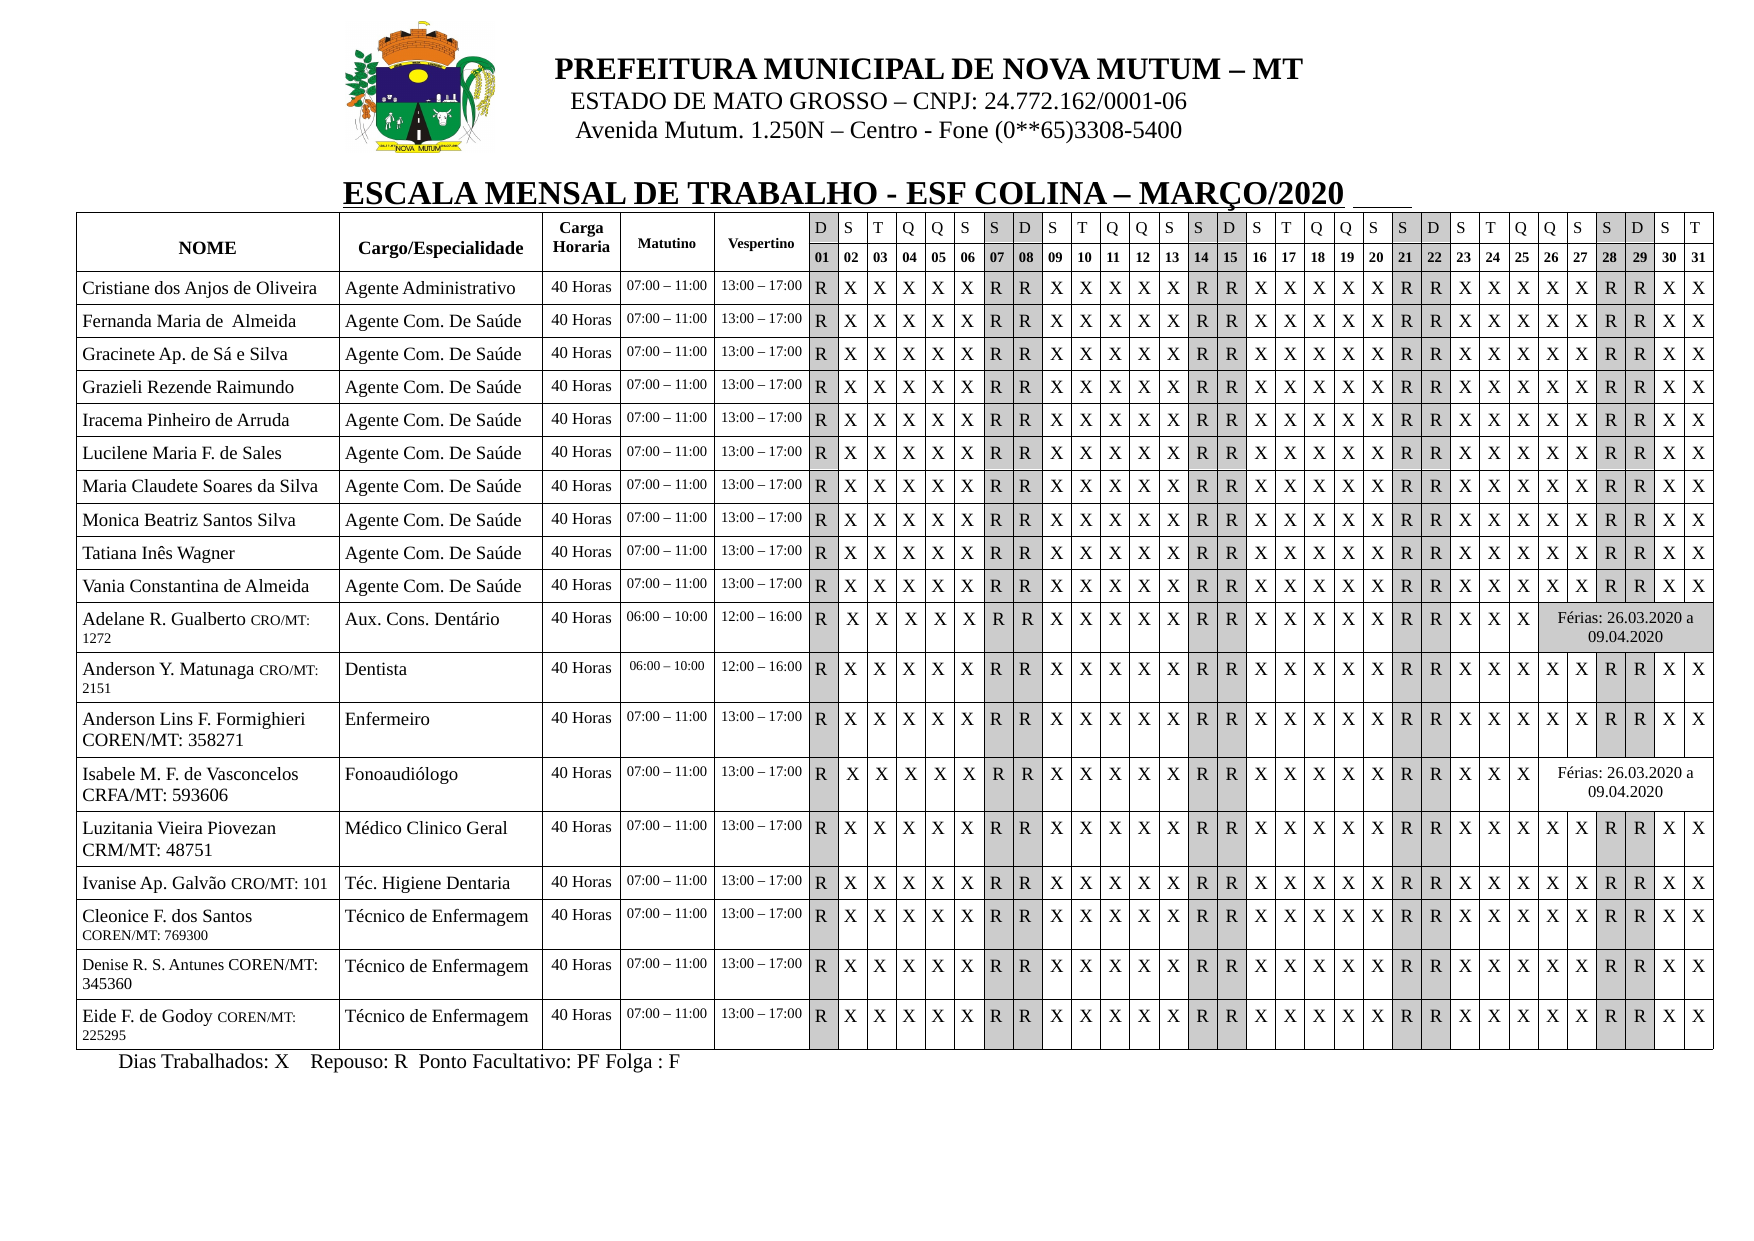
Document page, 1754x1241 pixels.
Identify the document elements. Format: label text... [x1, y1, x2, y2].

table_cell X [1043, 371, 1071, 403]
table_cell Grazieli Rezende Raimundo [77, 371, 339, 403]
table_header S [985, 213, 1013, 242]
table_cell R [985, 404, 1013, 436]
table_cell 40 Horas [543, 371, 620, 403]
table_cell X [1364, 570, 1392, 602]
table_cell X [1364, 305, 1392, 337]
table_cell R [1597, 900, 1625, 949]
table_cell X [1072, 900, 1100, 949]
table_cell X [926, 537, 954, 569]
table_cell X [926, 867, 954, 899]
table_cell X [955, 537, 984, 569]
table_cell X [1451, 338, 1479, 370]
table_cell R [1626, 570, 1654, 602]
table_cell X [1655, 1000, 1684, 1049]
table_cell R [810, 570, 838, 602]
table_cell 28 [1597, 244, 1625, 271]
table_cell 07:00 – 11:00 [621, 504, 714, 536]
table_cell X [1539, 900, 1567, 949]
table_cell X [1364, 471, 1392, 503]
table_cell X [1043, 504, 1071, 536]
table_cell X [955, 950, 984, 999]
table_cell X [1305, 570, 1334, 602]
table_cell X [1335, 900, 1363, 949]
table_cell X [1247, 537, 1275, 569]
table_cell X [1364, 703, 1392, 757]
table_cell R [1393, 504, 1421, 536]
table_cell X [955, 371, 984, 403]
table_cell X [1247, 950, 1275, 999]
table_cell R [810, 900, 838, 949]
table_cell X [1305, 900, 1334, 949]
table_cell X [897, 603, 925, 652]
table_cell X [1335, 272, 1363, 304]
table_cell X [1539, 404, 1567, 436]
table_cell X [1364, 371, 1392, 403]
table_cell X [1480, 703, 1509, 757]
table_cell R [1393, 758, 1421, 811]
table_cell Enfermeiro [340, 703, 542, 757]
table_cell X [1101, 471, 1129, 503]
table_cell X [1276, 471, 1304, 503]
table_cell X [1043, 305, 1071, 337]
table_cell R [810, 537, 838, 569]
table_cell X [1451, 371, 1479, 403]
table_cell R [1218, 570, 1246, 602]
table_cell X [1072, 812, 1100, 866]
table_cell X [1101, 537, 1129, 569]
table_cell X [1480, 812, 1509, 866]
table_cell R [1189, 272, 1217, 304]
table_cell X [1655, 305, 1684, 337]
table_cell R [1218, 537, 1246, 569]
table_cell X [1072, 437, 1100, 469]
table_cell X [926, 471, 954, 503]
table_cell X [1335, 653, 1363, 702]
table_cell X [1335, 570, 1363, 602]
table_cell X [1160, 404, 1188, 436]
table_cell X [1276, 504, 1304, 536]
table_cell R [1189, 603, 1217, 652]
table_cell X [1276, 758, 1304, 811]
table_cell 13:00 – 17:00 [715, 867, 809, 899]
table_cell X [955, 812, 984, 866]
table_header D [1422, 213, 1450, 242]
table_cell R [1189, 1000, 1217, 1049]
table_cell R [1626, 900, 1654, 949]
table_cell X [1655, 570, 1684, 602]
table_cell 18 [1305, 244, 1334, 271]
table_cell R [810, 404, 838, 436]
table_cell X [839, 603, 867, 652]
table_cell R [1393, 537, 1421, 569]
table_cell R [985, 537, 1013, 569]
table_cell R [1597, 471, 1625, 503]
table_cell R [1393, 812, 1421, 866]
table_cell X [1685, 950, 1713, 999]
table_cell X [1510, 371, 1538, 403]
table_cell X [1480, 653, 1509, 702]
table_cell X [1539, 338, 1567, 370]
table_header Carga Horaria [543, 213, 620, 271]
table_cell X [839, 471, 867, 503]
table_cell X [1480, 570, 1509, 602]
table_cell X [1451, 703, 1479, 757]
table_cell X [1101, 603, 1129, 652]
table_cell R [1189, 504, 1217, 536]
table_cell X [1364, 758, 1392, 811]
table_cell X [1480, 900, 1509, 949]
table_cell R [1189, 404, 1217, 436]
table_cell R [1218, 272, 1246, 304]
table_cell X [1276, 950, 1304, 999]
table_cell X [1539, 703, 1567, 757]
table_cell R [1626, 371, 1654, 403]
table_cell 13:00 – 17:00 [715, 758, 809, 811]
table_cell X [1510, 1000, 1538, 1049]
table_cell R [1597, 703, 1625, 757]
table_cell X [926, 570, 954, 602]
table_cell R [810, 703, 838, 757]
table_cell X [1160, 437, 1188, 469]
table_cell 04 [897, 244, 925, 271]
table_header Q [926, 213, 954, 242]
table_cell X [1305, 404, 1334, 436]
table_cell Isabele M. F. de Vasconcelos CRFA/MT: 593606 [77, 758, 339, 811]
table_cell X [1335, 758, 1363, 811]
table_cell X [1043, 867, 1071, 899]
table_cell R [1189, 867, 1217, 899]
table_cell 13:00 – 17:00 [715, 1000, 809, 1049]
table_cell R [1014, 537, 1042, 569]
table_cell R [1014, 703, 1042, 757]
table_cell X [1043, 900, 1071, 949]
table_cell R [810, 812, 838, 866]
table_cell X [1305, 471, 1334, 503]
table_cell Maria Claudete Soares da Silva [77, 471, 339, 503]
table_cell 14 [1189, 244, 1217, 271]
table_header S [1568, 213, 1596, 242]
table_cell X [1335, 404, 1363, 436]
table_cell R [1014, 758, 1042, 811]
table_cell X [1043, 471, 1071, 503]
table_cell R [985, 900, 1013, 949]
table_cell X [1160, 537, 1188, 569]
table_cell 01 [810, 244, 838, 271]
table_cell R [1218, 653, 1246, 702]
table_cell X [839, 404, 867, 436]
table_cell X [868, 867, 896, 899]
table_cell X [897, 305, 925, 337]
table_cell R [810, 758, 838, 811]
table_cell X [1510, 812, 1538, 866]
table_cell X [1276, 437, 1304, 469]
table_cell 13:00 – 17:00 [715, 404, 809, 436]
table_cell R [1189, 338, 1217, 370]
table_cell X [839, 537, 867, 569]
table_cell X [1568, 272, 1596, 304]
table_cell R [1597, 504, 1625, 536]
table_cell X [1247, 471, 1275, 503]
table_cell X [868, 537, 896, 569]
table_cell 40 Horas [543, 537, 620, 569]
table_cell R [985, 504, 1013, 536]
table_cell X [1451, 437, 1479, 469]
table_cell Técnico de Enfermagem [340, 1000, 542, 1049]
table_cell X [1043, 404, 1071, 436]
table_cell X [1101, 504, 1129, 536]
table_cell R [1189, 371, 1217, 403]
table_cell R [1014, 272, 1042, 304]
table_cell X [1130, 703, 1159, 757]
table_cell 13:00 – 17:00 [715, 272, 809, 304]
table_cell Téc. Higiene Dentaria [340, 867, 542, 899]
table_cell X [1685, 570, 1713, 602]
table_cell X [1480, 603, 1509, 652]
table_cell X [868, 305, 896, 337]
table_cell R [1597, 437, 1625, 469]
table_cell X [1160, 900, 1188, 949]
table_cell 40 Horas [543, 504, 620, 536]
table_cell X [839, 371, 867, 403]
table_cell X [1335, 703, 1363, 757]
table_cell X [1072, 537, 1100, 569]
table_cell Agente Com. De Saúde [340, 437, 542, 469]
table_cell Férias: 26.03.2020 a 09.04.2020 [1539, 758, 1713, 811]
table_cell X [1160, 867, 1188, 899]
table_cell R [1218, 812, 1246, 866]
table_cell X [839, 812, 867, 866]
table_cell R [810, 653, 838, 702]
table_cell X [1480, 338, 1509, 370]
table_cell R [985, 272, 1013, 304]
table_cell X [1451, 272, 1479, 304]
table_cell X [868, 404, 896, 436]
table_cell 40 Horas [543, 950, 620, 999]
table_cell 40 Horas [543, 900, 620, 949]
table_cell 07:00 – 11:00 [621, 537, 714, 569]
table_cell X [1276, 603, 1304, 652]
table_cell R [1422, 338, 1450, 370]
table_cell Monica Beatriz Santos Silva [77, 504, 339, 536]
table_cell X [1480, 867, 1509, 899]
table_cell 07:00 – 11:00 [621, 305, 714, 337]
table_cell R [1597, 305, 1625, 337]
table_cell X [1072, 570, 1100, 602]
table_cell X [1685, 504, 1713, 536]
table_cell R [1597, 1000, 1625, 1049]
table_cell R [1393, 703, 1421, 757]
table_cell R [1422, 437, 1450, 469]
table_cell R [1422, 758, 1450, 811]
table_cell 13:00 – 17:00 [715, 570, 809, 602]
table_header S [839, 213, 867, 242]
table_cell X [839, 950, 867, 999]
table_cell R [1626, 703, 1654, 757]
table_cell 13:00 – 17:00 [715, 338, 809, 370]
table_header Q [897, 213, 925, 242]
table_cell X [897, 437, 925, 469]
table_cell 09 [1043, 244, 1071, 271]
table_cell R [985, 703, 1013, 757]
table_cell X [1451, 537, 1479, 569]
table_cell Luzitania Vieira Piovezan CRM/MT: 48751 [77, 812, 339, 866]
table_cell X [1160, 471, 1188, 503]
table_cell X [1364, 900, 1392, 949]
table_cell R [1422, 504, 1450, 536]
table_cell R [1014, 437, 1042, 469]
table_cell X [1101, 338, 1129, 370]
table_cell 02 [839, 244, 867, 271]
table_cell X [1364, 504, 1392, 536]
table_cell X [839, 570, 867, 602]
table_cell X [1510, 653, 1538, 702]
table_cell X [1276, 812, 1304, 866]
table_cell X [1685, 703, 1713, 757]
table_cell 40 Horas [543, 338, 620, 370]
table_cell X [1655, 812, 1684, 866]
table_cell R [1597, 570, 1625, 602]
table_cell X [1568, 703, 1596, 757]
table_cell 12:00 – 16:00 [715, 653, 809, 702]
table_cell X [1685, 537, 1713, 569]
table_cell X [1539, 570, 1567, 602]
table_cell X [1101, 371, 1129, 403]
table_cell X [1568, 404, 1596, 436]
table_cell X [1480, 305, 1509, 337]
table_cell R [810, 338, 838, 370]
table_cell R [1422, 603, 1450, 652]
table_cell R [1393, 371, 1421, 403]
table_cell X [955, 1000, 984, 1049]
table_cell R [985, 305, 1013, 337]
table_cell X [1072, 603, 1100, 652]
table_cell X [897, 504, 925, 536]
table_cell X [1072, 758, 1100, 811]
table_cell Fonoaudiólogo [340, 758, 542, 811]
table_cell R [1393, 437, 1421, 469]
table_cell 11 [1101, 244, 1129, 271]
table_cell X [1305, 867, 1334, 899]
table_header S [1597, 213, 1625, 242]
table_cell X [1480, 1000, 1509, 1049]
table_cell X [1130, 338, 1159, 370]
table_cell R [1393, 570, 1421, 602]
table_cell X [1364, 272, 1392, 304]
table_cell 13:00 – 17:00 [715, 812, 809, 866]
table_cell R [1218, 867, 1246, 899]
table_cell R [1218, 900, 1246, 949]
table_cell Adelane R. Gualberto CRO/MT: 1272 [77, 603, 339, 652]
table_cell R [1626, 653, 1654, 702]
table_cell X [897, 900, 925, 949]
table_cell R [1218, 404, 1246, 436]
table_cell 07:00 – 11:00 [621, 471, 714, 503]
table_cell X [839, 1000, 867, 1049]
table_cell R [1014, 471, 1042, 503]
table_cell X [1568, 338, 1596, 370]
table_cell X [1685, 471, 1713, 503]
table_cell X [839, 758, 867, 811]
table_cell X [1247, 570, 1275, 602]
table_cell 07:00 – 11:00 [621, 950, 714, 999]
table_cell X [1130, 653, 1159, 702]
table_cell 40 Horas [543, 471, 620, 503]
table_cell X [1160, 1000, 1188, 1049]
table_cell X [1160, 703, 1188, 757]
table_cell X [1072, 305, 1100, 337]
table_header T [1480, 213, 1509, 242]
table_cell Férias: 26.03.2020 a 09.04.2020 [1539, 603, 1713, 652]
table_cell R [1218, 338, 1246, 370]
table_cell X [926, 900, 954, 949]
table_cell X [1451, 950, 1479, 999]
table_cell 07:00 – 11:00 [621, 272, 714, 304]
table_cell Agente Com. De Saúde [340, 305, 542, 337]
table_cell Denise R. S. Antunes COREN/MT: 345360 [77, 950, 339, 999]
table_cell X [897, 1000, 925, 1049]
table_header Q [1539, 213, 1567, 242]
table_cell X [1072, 703, 1100, 757]
table_cell X [1072, 338, 1100, 370]
table_cell R [1422, 1000, 1450, 1049]
table_cell Agente Com. De Saúde [340, 471, 542, 503]
table_cell X [1305, 504, 1334, 536]
table_cell X [1247, 703, 1275, 757]
table_cell X [1043, 570, 1071, 602]
table_cell 12:00 – 16:00 [715, 603, 809, 652]
table_cell X [1247, 272, 1275, 304]
table_header Q [1130, 213, 1159, 242]
table_cell 21 [1393, 244, 1421, 271]
table_cell R [1597, 950, 1625, 999]
table_cell X [1160, 653, 1188, 702]
table_cell X [1510, 900, 1538, 949]
table_cell X [1364, 1000, 1392, 1049]
table_cell X [868, 900, 896, 949]
table_cell 07 [985, 244, 1013, 271]
table_cell X [1685, 272, 1713, 304]
table_cell R [1189, 653, 1217, 702]
table_cell X [1510, 404, 1538, 436]
table_cell X [1335, 603, 1363, 652]
table_cell Ivanise Ap. Galvão CRO/MT: 101 [77, 867, 339, 899]
table_cell X [955, 867, 984, 899]
table_cell X [1364, 950, 1392, 999]
table_cell 05 [926, 244, 954, 271]
table_cell X [1685, 404, 1713, 436]
table_cell X [1305, 437, 1334, 469]
table_cell X [1335, 950, 1363, 999]
table_cell X [1160, 504, 1188, 536]
table_cell R [1189, 471, 1217, 503]
table_cell R [1393, 305, 1421, 337]
table_cell X [897, 867, 925, 899]
table_cell 06:00 – 10:00 [621, 603, 714, 652]
table_cell R [1422, 404, 1450, 436]
table_cell X [1160, 272, 1188, 304]
table_cell R [1626, 504, 1654, 536]
table_cell X [868, 653, 896, 702]
table_cell 07:00 – 11:00 [621, 437, 714, 469]
table_cell X [1364, 867, 1392, 899]
table_cell R [1422, 867, 1450, 899]
table_cell R [810, 437, 838, 469]
table_cell R [1014, 371, 1042, 403]
table_cell X [1539, 812, 1567, 866]
table_cell X [1510, 867, 1538, 899]
table_cell X [1305, 1000, 1334, 1049]
table_cell X [1305, 653, 1334, 702]
table_cell R [810, 471, 838, 503]
table_cell X [1043, 703, 1071, 757]
table_cell R [985, 758, 1013, 811]
table_cell X [897, 653, 925, 702]
table_cell R [1422, 305, 1450, 337]
table_cell X [926, 371, 954, 403]
table_cell X [1276, 272, 1304, 304]
table_cell X [1247, 812, 1275, 866]
table_cell X [1510, 603, 1538, 652]
table_cell R [1014, 570, 1042, 602]
table_cell X [1072, 404, 1100, 436]
table_cell X [1072, 272, 1100, 304]
table_cell X [1247, 900, 1275, 949]
table_cell Agente Com. De Saúde [340, 504, 542, 536]
table_cell X [1247, 867, 1275, 899]
table_cell X [1364, 404, 1392, 436]
table_cell X [1130, 504, 1159, 536]
table_cell R [1014, 504, 1042, 536]
table_cell X [1043, 537, 1071, 569]
table_cell R [1189, 758, 1217, 811]
table_cell Iracema Pinheiro de Arruda [77, 404, 339, 436]
table_cell X [926, 272, 954, 304]
table_cell X [868, 272, 896, 304]
table_cell 40 Horas [543, 570, 620, 602]
table_cell 07:00 – 11:00 [621, 404, 714, 436]
table_cell R [1218, 703, 1246, 757]
table_cell X [1451, 653, 1479, 702]
table_header D [1218, 213, 1246, 242]
table_header Cargo/Especialidade [340, 213, 542, 271]
table_cell X [926, 603, 954, 652]
table_cell R [1218, 437, 1246, 469]
table_cell X [1160, 603, 1188, 652]
table_cell X [1451, 471, 1479, 503]
table_cell X [1539, 537, 1567, 569]
table_cell X [839, 867, 867, 899]
table_cell R [1597, 537, 1625, 569]
table_header S [1189, 213, 1217, 242]
table_cell 13:00 – 17:00 [715, 537, 809, 569]
table_cell 06 [955, 244, 984, 271]
table_cell X [1568, 653, 1596, 702]
table_cell X [1160, 570, 1188, 602]
table_cell 13:00 – 17:00 [715, 371, 809, 403]
table_cell X [1130, 471, 1159, 503]
table_header S [1451, 213, 1479, 242]
table_cell X [955, 758, 984, 811]
table_cell X [839, 272, 867, 304]
table_cell X [1364, 812, 1392, 866]
table_cell X [1247, 404, 1275, 436]
table_cell R [985, 570, 1013, 602]
table_cell X [1043, 338, 1071, 370]
table_cell 06:00 – 10:00 [621, 653, 714, 702]
table_cell 20 [1364, 244, 1392, 271]
table_cell R [1014, 900, 1042, 949]
table_cell X [1480, 371, 1509, 403]
table_cell R [1393, 603, 1421, 652]
table_header D [1626, 213, 1654, 242]
table_header S [955, 213, 984, 242]
table_cell 07:00 – 11:00 [621, 812, 714, 866]
table_cell R [1422, 900, 1450, 949]
table_cell X [1539, 437, 1567, 469]
table_cell X [1072, 504, 1100, 536]
table_cell 22 [1422, 244, 1450, 271]
table_cell 12 [1130, 244, 1159, 271]
table_cell 40 Horas [543, 272, 620, 304]
table_cell R [1014, 950, 1042, 999]
table_cell R [1626, 812, 1654, 866]
table_cell X [1568, 950, 1596, 999]
table_cell 13:00 – 17:00 [715, 437, 809, 469]
table_cell R [810, 950, 838, 999]
table_cell 17 [1276, 244, 1304, 271]
table_cell X [1335, 1000, 1363, 1049]
table_cell X [868, 371, 896, 403]
table_cell X [1043, 272, 1071, 304]
table_cell X [1305, 812, 1334, 866]
table_cell 07:00 – 11:00 [621, 338, 714, 370]
table_cell R [810, 371, 838, 403]
table_cell R [985, 471, 1013, 503]
table_cell R [1189, 703, 1217, 757]
table_cell X [1305, 603, 1334, 652]
text ESCALA MENSAL DE TRABALHO - ESF COLINA – MARÇO/2020 [118, 173, 1636, 212]
table_cell R [810, 305, 838, 337]
table_cell R [1393, 867, 1421, 899]
table_cell X [897, 758, 925, 811]
table_cell Fernanda Maria de Almeida [77, 305, 339, 337]
table_cell Agente Com. De Saúde [340, 537, 542, 569]
table_cell Gracinete Ap. de Sá e Silva [77, 338, 339, 370]
table_header S [1655, 213, 1684, 242]
table_cell 13 [1160, 244, 1188, 271]
table_cell R [1218, 758, 1246, 811]
table_cell X [955, 703, 984, 757]
table_cell X [926, 812, 954, 866]
table_cell R [1393, 1000, 1421, 1049]
table_cell X [1072, 1000, 1100, 1049]
table_cell R [1189, 537, 1217, 569]
table_cell X [839, 305, 867, 337]
table_cell 13:00 – 17:00 [715, 471, 809, 503]
table_cell R [1626, 404, 1654, 436]
table_cell X [1451, 758, 1479, 811]
table_header S [1160, 213, 1188, 242]
table_cell X [1130, 603, 1159, 652]
table_cell X [1130, 950, 1159, 999]
table_cell X [1072, 653, 1100, 702]
table_cell X [1305, 950, 1334, 999]
table_cell 07:00 – 11:00 [621, 1000, 714, 1049]
table_cell R [1597, 272, 1625, 304]
table_cell Cristiane dos Anjos de Oliveira [77, 272, 339, 304]
table_header S [1364, 213, 1392, 242]
table_cell X [1539, 867, 1567, 899]
table_cell X [1130, 900, 1159, 949]
table_cell X [897, 570, 925, 602]
table_cell 07:00 – 11:00 [621, 371, 714, 403]
table_cell X [868, 1000, 896, 1049]
table_cell X [1685, 338, 1713, 370]
table_cell R [985, 371, 1013, 403]
table_cell X [1510, 305, 1538, 337]
table_cell X [1480, 758, 1509, 811]
table_cell X [1247, 1000, 1275, 1049]
table_cell X [926, 504, 954, 536]
table_cell 07:00 – 11:00 [621, 758, 714, 811]
table_cell R [1422, 537, 1450, 569]
table_cell X [1160, 950, 1188, 999]
table_cell R [1422, 570, 1450, 602]
table_cell X [1101, 437, 1129, 469]
table_cell Técnico de Enfermagem [340, 950, 542, 999]
table_cell Aux. Cons. Dentário [340, 603, 542, 652]
table_cell 07:00 – 11:00 [621, 570, 714, 602]
table_cell Anderson Lins F. Formighieri COREN/MT: 358271 [77, 703, 339, 757]
table_cell X [1568, 867, 1596, 899]
table_cell X [1568, 437, 1596, 469]
table_cell R [1014, 867, 1042, 899]
table_cell X [839, 653, 867, 702]
table_header S [1043, 213, 1071, 242]
table_cell X [955, 570, 984, 602]
table_header Q [1305, 213, 1334, 242]
table_cell R [1393, 404, 1421, 436]
table_header Q [1335, 213, 1363, 242]
table_cell R [1189, 437, 1217, 469]
table_header S [1247, 213, 1275, 242]
table_cell X [1247, 437, 1275, 469]
table_cell X [1130, 371, 1159, 403]
table_cell X [955, 437, 984, 469]
table_cell X [839, 703, 867, 757]
table_cell X [1510, 703, 1538, 757]
table_cell Agente Com. De Saúde [340, 404, 542, 436]
table_cell 40 Horas [543, 653, 620, 702]
table_cell X [1101, 1000, 1129, 1049]
table_cell X [1451, 570, 1479, 602]
table_cell R [1597, 653, 1625, 702]
table_cell X [1685, 305, 1713, 337]
table_cell R [1218, 950, 1246, 999]
table_cell R [1393, 471, 1421, 503]
table_cell X [955, 471, 984, 503]
table_header Q [1510, 213, 1538, 242]
table_cell X [1539, 504, 1567, 536]
table_cell Tatiana Inês Wagner [77, 537, 339, 569]
table_cell X [1305, 537, 1334, 569]
table_cell X [1130, 437, 1159, 469]
table_cell R [1218, 371, 1246, 403]
table_cell X [1510, 504, 1538, 536]
table_cell R [1393, 272, 1421, 304]
table_cell R [985, 950, 1013, 999]
table_cell 15 [1218, 244, 1246, 271]
table_cell X [839, 338, 867, 370]
table_cell 13:00 – 17:00 [715, 950, 809, 999]
table_cell X [1655, 371, 1684, 403]
table_cell X [1685, 900, 1713, 949]
table_cell X [1130, 570, 1159, 602]
table_cell X [1510, 437, 1538, 469]
table_cell X [1101, 653, 1129, 702]
table_cell X [1276, 900, 1304, 949]
table_cell X [868, 504, 896, 536]
table_cell Médico Clinico Geral [340, 812, 542, 866]
table_cell X [897, 537, 925, 569]
table_cell Agente Administrativo [340, 272, 542, 304]
table_cell 13:00 – 17:00 [715, 703, 809, 757]
table_cell R [1393, 950, 1421, 999]
table_cell R [1218, 1000, 1246, 1049]
table_cell 24 [1480, 244, 1509, 271]
table_cell R [1626, 471, 1654, 503]
table_cell X [1568, 305, 1596, 337]
table_cell 16 [1247, 244, 1275, 271]
table_cell 08 [1014, 244, 1042, 271]
table_cell R [985, 653, 1013, 702]
table_cell Vania Constantina de Almeida [77, 570, 339, 602]
table_cell X [1655, 272, 1684, 304]
table_cell Agente Com. De Saúde [340, 371, 542, 403]
table_cell X [926, 437, 954, 469]
table_cell R [1189, 305, 1217, 337]
table_cell X [1335, 371, 1363, 403]
table_cell 25 [1510, 244, 1538, 271]
table_cell R [1189, 812, 1217, 866]
table_cell R [1014, 653, 1042, 702]
table_cell X [1130, 404, 1159, 436]
table_cell X [1568, 812, 1596, 866]
table_cell R [1422, 471, 1450, 503]
table_cell X [1305, 371, 1334, 403]
table_cell X [1043, 1000, 1071, 1049]
table_cell 40 Horas [543, 437, 620, 469]
table_cell X [1043, 812, 1071, 866]
table_cell R [1597, 404, 1625, 436]
table_cell R [1014, 812, 1042, 866]
table_cell 03 [868, 244, 896, 271]
table_cell X [1655, 950, 1684, 999]
table_cell X [1480, 437, 1509, 469]
table_cell X [1276, 371, 1304, 403]
table_cell R [1626, 338, 1654, 370]
table_cell X [1510, 471, 1538, 503]
table_cell R [1189, 570, 1217, 602]
table_cell X [1130, 305, 1159, 337]
table_cell X [1685, 371, 1713, 403]
table_cell R [1218, 603, 1246, 652]
table_cell X [1655, 338, 1684, 370]
table_cell 29 [1626, 244, 1654, 271]
table_cell X [1480, 504, 1509, 536]
table_cell X [1451, 812, 1479, 866]
table_cell X [955, 603, 984, 652]
table_cell X [897, 703, 925, 757]
table_cell X [955, 504, 984, 536]
table_cell X [1101, 305, 1129, 337]
table_cell X [1335, 537, 1363, 569]
table_cell X [1568, 537, 1596, 569]
text Dias Trabalhados: X Repouso: R Ponto Facultativo: PF Folga : F [118, 1050, 1636, 1073]
table_cell X [1568, 900, 1596, 949]
table_cell X [868, 758, 896, 811]
table_cell R [1218, 504, 1246, 536]
table_cell R [1014, 404, 1042, 436]
table_cell X [1276, 537, 1304, 569]
table_cell 30 [1655, 244, 1684, 271]
table_cell Agente Com. De Saúde [340, 338, 542, 370]
table_cell X [1305, 758, 1334, 811]
table_cell X [1451, 867, 1479, 899]
table_cell X [1539, 272, 1567, 304]
table_cell Lucilene Maria F. de Sales [77, 437, 339, 469]
table_cell X [1568, 570, 1596, 602]
table_cell Anderson Y. Matunaga CRO/MT: 2151 [77, 653, 339, 702]
table_cell X [1101, 900, 1129, 949]
table_cell X [1539, 371, 1567, 403]
table_cell R [810, 272, 838, 304]
table_cell X [926, 758, 954, 811]
table_cell X [926, 703, 954, 757]
table_cell X [1160, 305, 1188, 337]
table_cell X [926, 950, 954, 999]
table_header T [1685, 213, 1713, 242]
table_cell R [1422, 703, 1450, 757]
table_cell X [1539, 305, 1567, 337]
table_cell X [955, 404, 984, 436]
table_cell X [1655, 703, 1684, 757]
table_cell X [1305, 703, 1334, 757]
table_cell X [1072, 471, 1100, 503]
table_cell X [955, 272, 984, 304]
table_cell X [1335, 471, 1363, 503]
table_cell X [897, 272, 925, 304]
table_cell X [1247, 603, 1275, 652]
table_cell 40 Horas [543, 305, 620, 337]
table_cell R [1393, 900, 1421, 949]
table_cell 10 [1072, 244, 1100, 271]
table_cell X [1510, 272, 1538, 304]
table_cell R [1626, 437, 1654, 469]
table_cell 40 Horas [543, 603, 620, 652]
table_cell X [897, 338, 925, 370]
table_cell X [1305, 338, 1334, 370]
table_cell X [868, 437, 896, 469]
table_cell Cleonice F. dos Santos COREN/MT: 769300 [77, 900, 339, 949]
table_cell X [1480, 471, 1509, 503]
table_header NOME [77, 213, 339, 271]
table_cell R [1189, 900, 1217, 949]
table_header T [1072, 213, 1100, 242]
table_cell X [1335, 812, 1363, 866]
table_cell X [1247, 758, 1275, 811]
table_cell X [1276, 338, 1304, 370]
table_cell X [1568, 504, 1596, 536]
table_cell R [985, 1000, 1013, 1049]
table_cell X [1480, 537, 1509, 569]
table_cell X [1510, 338, 1538, 370]
table_cell X [1685, 653, 1713, 702]
table_cell X [1539, 653, 1567, 702]
table_cell Agente Com. De Saúde [340, 570, 542, 602]
table_header Q [1101, 213, 1129, 242]
table_cell X [1130, 758, 1159, 811]
table_cell X [1072, 950, 1100, 999]
table_cell X [955, 338, 984, 370]
table_cell X [1160, 758, 1188, 811]
table_cell R [1626, 537, 1654, 569]
table_cell X [1510, 758, 1538, 811]
table_cell X [1655, 504, 1684, 536]
table_cell R [1218, 305, 1246, 337]
table_cell 13:00 – 17:00 [715, 504, 809, 536]
table_cell X [1247, 338, 1275, 370]
table_cell R [810, 603, 838, 652]
table_cell R [1189, 950, 1217, 999]
table_cell R [1014, 305, 1042, 337]
table_cell R [810, 867, 838, 899]
table_cell 07:00 – 11:00 [621, 867, 714, 899]
table_cell X [1510, 570, 1538, 602]
table_cell X [1043, 758, 1071, 811]
table_cell 40 Horas [543, 703, 620, 757]
table_cell X [1130, 272, 1159, 304]
table_cell X [1655, 437, 1684, 469]
table_cell X [1335, 305, 1363, 337]
table_cell X [1160, 371, 1188, 403]
table_cell 13:00 – 17:00 [715, 305, 809, 337]
table_cell Dentista [340, 653, 542, 702]
table_cell X [897, 371, 925, 403]
table_header D [1014, 213, 1042, 242]
table_cell X [1568, 1000, 1596, 1049]
table_cell R [1626, 272, 1654, 304]
table_cell 26 [1539, 244, 1567, 271]
table_cell R [1626, 1000, 1654, 1049]
table_cell X [868, 570, 896, 602]
table_cell R [1393, 338, 1421, 370]
table_cell X [1685, 1000, 1713, 1049]
table_cell R [1597, 812, 1625, 866]
table_cell R [1597, 338, 1625, 370]
table_header Vespertino [715, 213, 809, 271]
table_cell X [1655, 900, 1684, 949]
table_cell X [1451, 404, 1479, 436]
table_cell 07:00 – 11:00 [621, 703, 714, 757]
table_cell X [1247, 371, 1275, 403]
table_cell X [1276, 703, 1304, 757]
table_cell X [1451, 1000, 1479, 1049]
table_cell R [985, 338, 1013, 370]
table_cell X [1685, 867, 1713, 899]
table_cell X [897, 471, 925, 503]
table_cell X [1480, 272, 1509, 304]
table_cell X [839, 900, 867, 949]
table_cell R [1422, 950, 1450, 999]
table_cell X [1101, 812, 1129, 866]
table_cell R [810, 504, 838, 536]
table_cell X [868, 812, 896, 866]
table_cell X [1305, 305, 1334, 337]
table_cell R [985, 812, 1013, 866]
table_header Matutino [621, 213, 714, 271]
table_cell X [926, 404, 954, 436]
table_cell X [1364, 603, 1392, 652]
table_cell X [897, 950, 925, 999]
table_cell X [1685, 812, 1713, 866]
table_cell X [1305, 272, 1334, 304]
table_cell X [1160, 338, 1188, 370]
table_cell X [1043, 603, 1071, 652]
table_cell X [926, 305, 954, 337]
table_cell 19 [1335, 244, 1363, 271]
table_cell X [1130, 867, 1159, 899]
table_cell X [1364, 437, 1392, 469]
table_cell X [839, 504, 867, 536]
table_cell X [868, 338, 896, 370]
table_cell X [868, 471, 896, 503]
table_cell R [1422, 653, 1450, 702]
table_cell 23 [1451, 244, 1479, 271]
table_cell X [1101, 867, 1129, 899]
table_cell X [1480, 404, 1509, 436]
table_cell X [1276, 404, 1304, 436]
table_cell X [1568, 471, 1596, 503]
table_cell X [1451, 603, 1479, 652]
table_cell X [1130, 812, 1159, 866]
table_header S [1393, 213, 1421, 242]
table_cell X [1101, 758, 1129, 811]
table_cell X [1655, 653, 1684, 702]
table_cell X [1247, 653, 1275, 702]
table_cell 13:00 – 17:00 [715, 900, 809, 949]
table_cell X [926, 1000, 954, 1049]
table_cell R [1393, 653, 1421, 702]
table_cell X [1101, 950, 1129, 999]
table_cell R [1014, 603, 1042, 652]
table_cell X [1101, 570, 1129, 602]
table_cell Eide F. de Godoy COREN/MT: 225295 [77, 1000, 339, 1049]
table_cell X [897, 404, 925, 436]
table_cell X [1276, 653, 1304, 702]
table_cell X [868, 703, 896, 757]
table_cell R [1218, 471, 1246, 503]
table_cell X [1276, 867, 1304, 899]
table_cell X [1655, 867, 1684, 899]
table_cell X [1160, 812, 1188, 866]
table_cell R [1597, 867, 1625, 899]
table_cell X [1101, 703, 1129, 757]
table_cell 40 Horas [543, 1000, 620, 1049]
table_cell X [1451, 900, 1479, 949]
table_cell X [955, 305, 984, 337]
table_cell X [1043, 653, 1071, 702]
table_cell X [955, 900, 984, 949]
table_cell X [926, 653, 954, 702]
table_cell X [1072, 867, 1100, 899]
table_cell R [1626, 305, 1654, 337]
table_cell X [839, 437, 867, 469]
table_cell X [1364, 537, 1392, 569]
table_cell X [1101, 404, 1129, 436]
table_cell 40 Horas [543, 404, 620, 436]
table_cell X [926, 338, 954, 370]
table_header T [1276, 213, 1304, 242]
table_cell X [1130, 537, 1159, 569]
table_cell 27 [1568, 244, 1596, 271]
table_cell X [1539, 471, 1567, 503]
table_cell 40 Horas [543, 758, 620, 811]
table_cell X [1510, 950, 1538, 999]
table_cell R [1597, 371, 1625, 403]
table_cell X [868, 603, 896, 652]
table_cell R [1422, 812, 1450, 866]
table_cell X [1276, 570, 1304, 602]
table_header D [810, 213, 838, 242]
table_header T [868, 213, 896, 242]
table_cell X [1480, 950, 1509, 999]
table_cell R [1626, 867, 1654, 899]
table_cell R [1014, 338, 1042, 370]
table_cell X [1364, 338, 1392, 370]
table_cell R [810, 1000, 838, 1049]
table_cell X [1655, 471, 1684, 503]
table_cell R [985, 867, 1013, 899]
table_cell X [1247, 305, 1275, 337]
table_cell X [1655, 537, 1684, 569]
table_cell R [1014, 1000, 1042, 1049]
table_cell X [1655, 404, 1684, 436]
table_cell X [1276, 1000, 1304, 1049]
table_cell X [1130, 1000, 1159, 1049]
table_cell X [1072, 371, 1100, 403]
table_cell X [897, 812, 925, 866]
table_cell R [1422, 272, 1450, 304]
table_cell X [1335, 437, 1363, 469]
table_cell Técnico de Enfermagem [340, 900, 542, 949]
table_cell X [1510, 537, 1538, 569]
table_cell X [1276, 305, 1304, 337]
table_cell 07:00 – 11:00 [621, 900, 714, 949]
table_cell X [1043, 437, 1071, 469]
table_cell X [1685, 437, 1713, 469]
table_cell X [1043, 950, 1071, 999]
table_cell R [985, 603, 1013, 652]
table_cell R [1422, 371, 1450, 403]
table_cell X [1335, 504, 1363, 536]
table_cell X [955, 653, 984, 702]
table_cell X [1539, 1000, 1567, 1049]
table_cell 31 [1685, 244, 1713, 271]
table_cell X [1247, 504, 1275, 536]
table_cell X [1539, 950, 1567, 999]
table_cell X [1335, 338, 1363, 370]
table_cell 40 Horas [543, 812, 620, 866]
table_cell X [868, 950, 896, 999]
table_cell X [1451, 504, 1479, 536]
table_cell R [1626, 950, 1654, 999]
table_cell X [1101, 272, 1129, 304]
table_cell X [1451, 305, 1479, 337]
table_cell R [985, 437, 1013, 469]
table_cell X [1568, 371, 1596, 403]
table_cell X [1364, 653, 1392, 702]
picture [345, 21, 496, 153]
table_cell 40 Horas [543, 867, 620, 899]
table_cell X [1335, 867, 1363, 899]
